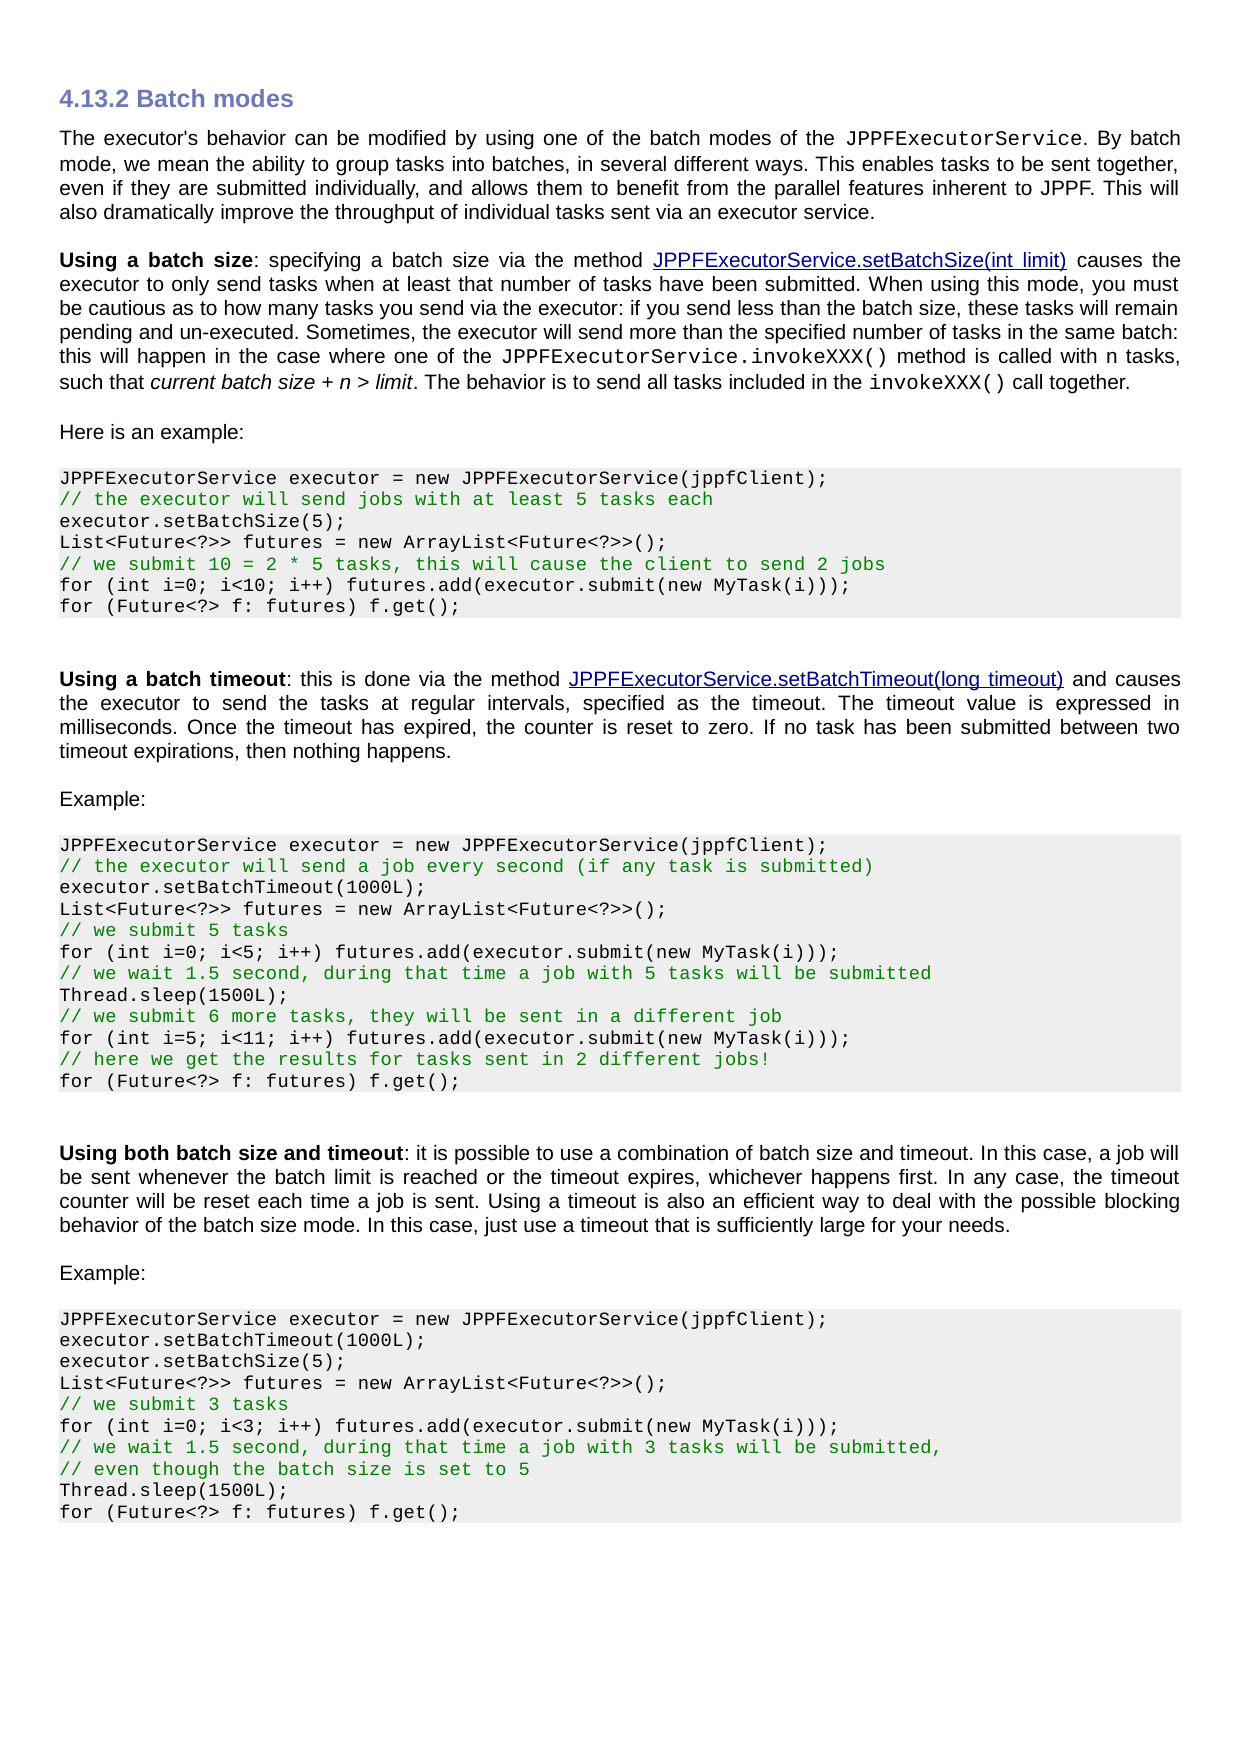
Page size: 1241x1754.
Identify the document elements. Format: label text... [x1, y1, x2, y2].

text JPPFExecutorService executor = new JPPFExecutorService(jppfClient); [59, 835, 1181, 856]
text Using a batch size: specifying a batch size via the method JPPFExecutorService.setBatchSize(int limit) causes the executor to only send tasks when at least that number of tasks have been submitted. When using this mode, you must be cautious as to how many tasks you send via the executor: if you send less than the batch size, these tasks will remain pending and un-executed. Sometimes, the executor will send more than the specified number of tasks in the same batch: this will happen in the case where one of the JPPFExecutorService.invokeXXX() method is called with n tasks, such that current batch size + n > limit. The behavior is to send all tasks included in the invokeXXX() call together. [59, 248, 1181, 396]
text executor.setBatchSize(5); [59, 1352, 1181, 1373]
text // we submit 5 tasks [59, 921, 1181, 942]
text for (Future<?> f: futures) f.get(); [59, 1071, 1181, 1092]
text The executor's behavior can be modified by using one of the batch modes of the JPPFExecutorService. By batch mode, we mean the ability to group tasks into batches, in several different ways. This enables tasks to be sent together, even if they are submitted individually, and allows them to benefit from the parallel features inherent to JPPF. This will also dramatically improve the throughput of individual tasks sent via an executor service. [59, 126, 1181, 224]
text // even though the batch size is set to 5 [59, 1459, 1181, 1481]
text executor.setBatchTimeout(1000L); [59, 1330, 1181, 1352]
text for (int i=5; i<11; i++) futures.add(executor.submit(new MyTask(i))); [59, 1028, 1181, 1049]
text // here we get the results for tasks sent in 2 different jobs! [59, 1049, 1181, 1071]
text // the executor will send jobs with at least 5 tasks each [59, 489, 1181, 511]
text List<Future<?>> futures = new ArrayList<Future<?>>(); [59, 899, 1181, 921]
text for (int i=0; i<5; i++) futures.add(executor.submit(new MyTask(i))); [59, 942, 1181, 964]
text JPPFExecutorService executor = new JPPFExecutorService(jppfClient); [59, 1309, 1181, 1330]
text Using a batch timeout: this is done via the method JPPFExecutorService.setBatchTimeout(long timeout) and causes the executor to send the tasks at regular intervals, specified as the timeout. The timeout value is expressed in milliseconds. Once the timeout has expired, the counter is reset to zero. If no task has been submitted between two timeout expirations, then nothing happens. [59, 666, 1181, 763]
text Example: [59, 787, 1181, 811]
text Example: [59, 1261, 1181, 1285]
text executor.setBatchTimeout(1000L); [59, 878, 1181, 899]
text for (int i=0; i<10; i++) futures.add(executor.submit(new MyTask(i))); [59, 575, 1181, 597]
text List<Future<?>> futures = new ArrayList<Future<?>>(); [59, 1373, 1181, 1395]
text // we wait 1.5 second, during that time a job with 3 tasks will be submitted, [59, 1438, 1181, 1459]
text Using both batch size and timeout: it is possible to use a combination of batch size and timeout. In this case, a job will be sent whenever the batch limit is reached or the timeout expires, whichever happens first. In any case, the timeout counter will be reset each time a job is sent. Using a timeout is also an efficient way to deal with the possible blocking behavior of the batch size mode. In this case, just use a timeout that is sufficiently large for your needs. [59, 1141, 1181, 1237]
text // we submit 3 tasks [59, 1395, 1181, 1416]
text for (int i=0; i<3; i++) futures.add(executor.submit(new MyTask(i))); [59, 1416, 1181, 1438]
text // we submit 10 = 2 * 5 tasks, this will cause the client to send 2 jobs [59, 554, 1181, 575]
text executor.setBatchSize(5); [59, 511, 1181, 532]
text // the executor will send a job every second (if any task is submitted) [59, 856, 1181, 878]
text // we wait 1.5 second, during that time a job with 5 tasks will be submitted [59, 964, 1181, 985]
text Here is an example: [59, 420, 1181, 444]
text Thread.sleep(1500L); [59, 1481, 1181, 1502]
text for (Future<?> f: futures) f.get(); [59, 597, 1181, 618]
text for (Future<?> f: futures) f.get(); [59, 1502, 1181, 1523]
text Thread.sleep(1500L); [59, 985, 1181, 1007]
text JPPFExecutorService executor = new JPPFExecutorService(jppfClient); [59, 468, 1181, 489]
subtitle Batch modes [59, 84, 1181, 113]
text // we submit 6 more tasks, they will be sent in a different job [59, 1007, 1181, 1028]
text List<Future<?>> futures = new ArrayList<Future<?>>(); [59, 532, 1181, 554]
